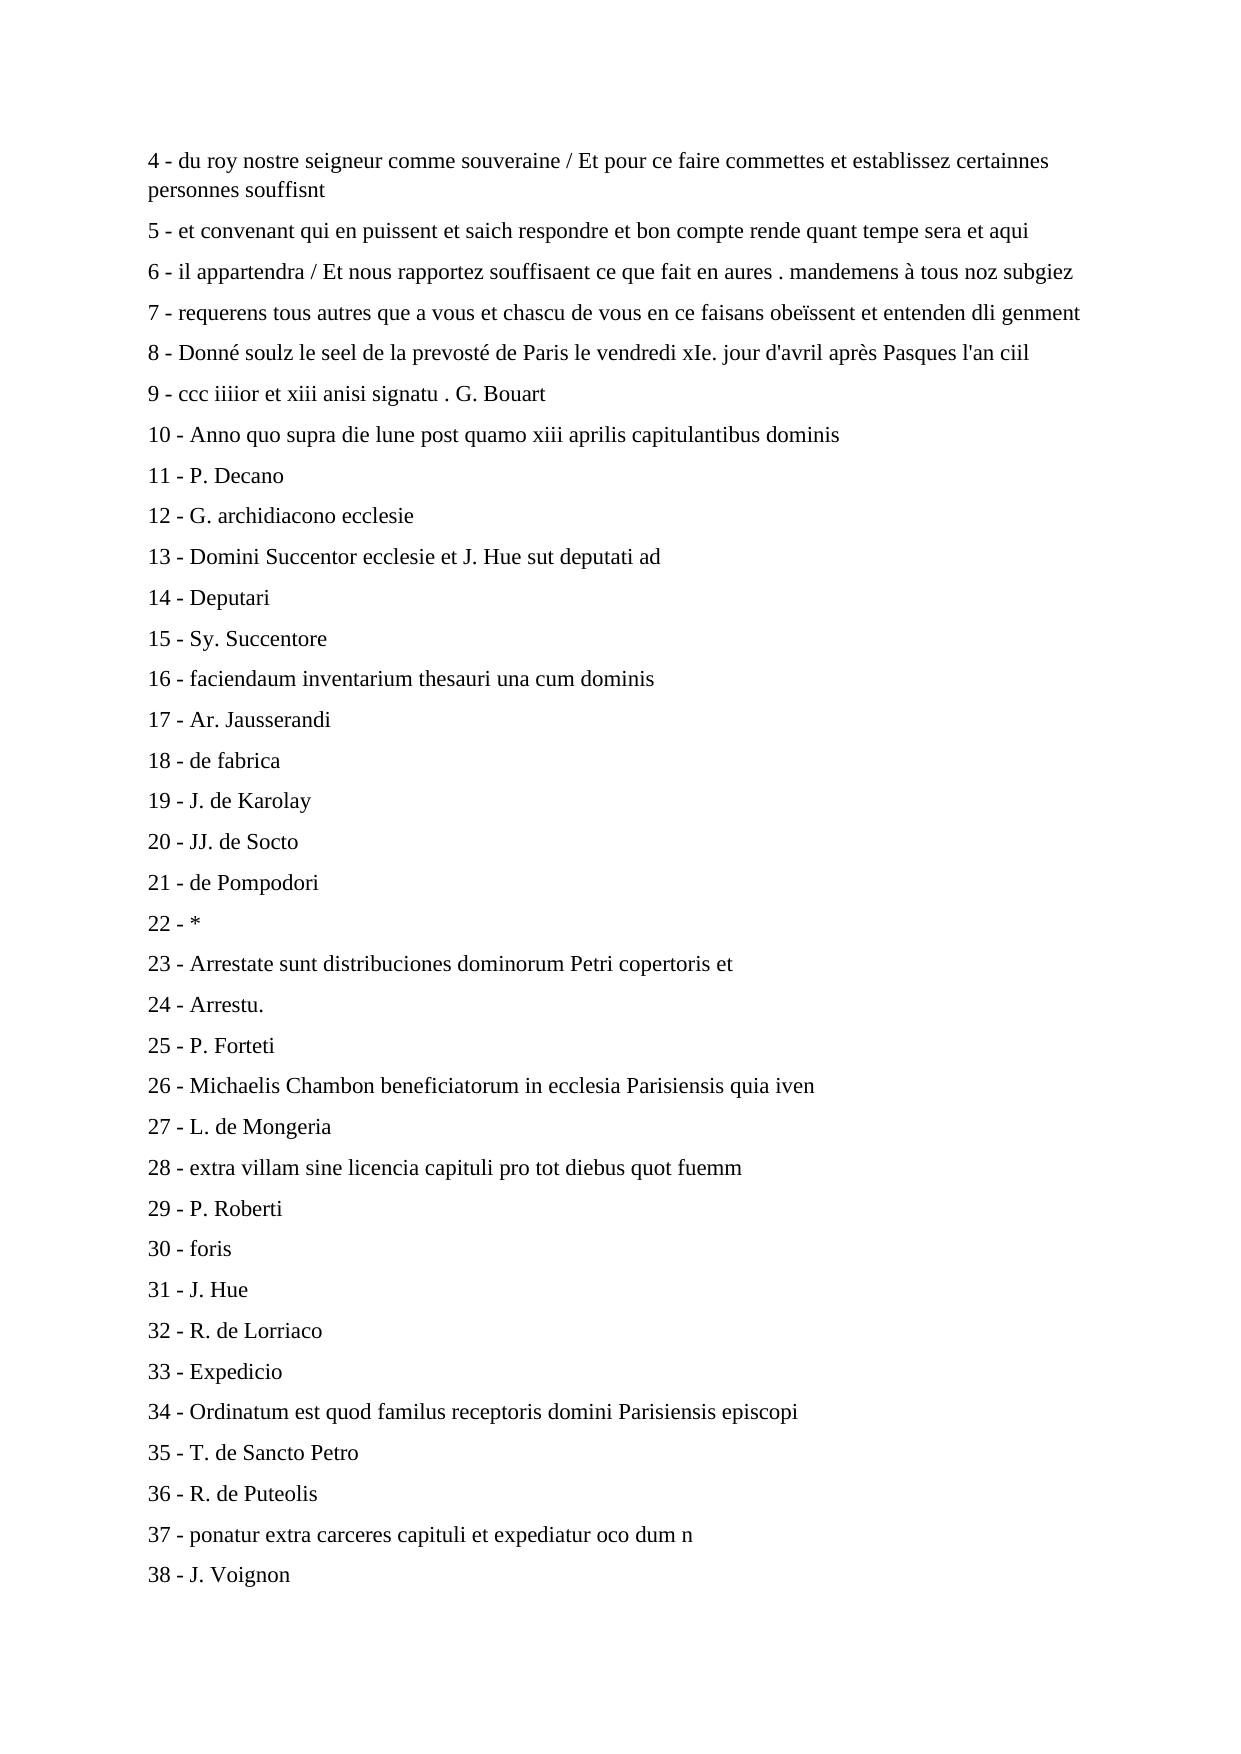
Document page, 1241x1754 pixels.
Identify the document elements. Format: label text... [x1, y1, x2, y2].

text 31 - J. Hue [148, 1276, 1093, 1303]
text 5 - et convenant qui en puissent et saich respondre et bon compte rende quant tempe sera et aqui [148, 217, 1093, 244]
text 35 - T. de Sancto Petro [148, 1439, 1093, 1466]
text 37 - ponatur extra carceres capituli et expediatur oco dum n [148, 1521, 1093, 1547]
text 14 - Deputari [148, 584, 1093, 610]
text 26 - Michaelis Chambon beneficiatorum in ecclesia Parisiensis quia iven [148, 1073, 1093, 1099]
text 22 - * [148, 910, 1093, 936]
text 9 - ccc iiiior et xiii anisi signatu . G. Bouart [148, 380, 1093, 407]
text 12 - G. archidiacono ecclesie [148, 502, 1093, 529]
text 36 - R. de Puteolis [148, 1480, 1093, 1506]
text 38 - J. Voignon [148, 1561, 1093, 1588]
text 21 - de Pompodori [148, 869, 1093, 895]
text 24 - Arrestu. [148, 991, 1093, 1017]
text 27 - L. de Mongeria [148, 1113, 1093, 1140]
text 23 - Arrestate sunt distribuciones dominorum Petri copertoris et [148, 950, 1093, 977]
text 34 - Ordinatum est quod familus receptoris domini Parisiensis episcopi [148, 1398, 1093, 1425]
text 33 - Expedicio [148, 1358, 1093, 1384]
text 6 - il appartendra / Et nous rapportez souffisaent ce que fait en aures . mandemens à tous noz subgiez [148, 258, 1093, 284]
text 8 - Donné soulz le seel de la prevosté de Paris le vendredi xIe. jour d'avril après Pasques l'an ciil [148, 339, 1093, 366]
text 4 - du roy nostre seigneur comme souveraine / Et pour ce faire commettes et establissez certainnes personnes souffisnt [148, 148, 1093, 203]
text 13 - Domini Succentor ecclesie et J. Hue sut deputati ad [148, 543, 1093, 569]
text 11 - P. Decano [148, 462, 1093, 488]
text 32 - R. de Lorriaco [148, 1317, 1093, 1343]
text 7 - requerens tous autres que a vous et chascu de vous en ce faisans obeïssent et entenden dli genment [148, 299, 1093, 325]
text 25 - P. Forteti [148, 1032, 1093, 1058]
text 15 - Sy. Succentore [148, 624, 1093, 651]
text 17 - Ar. Jausserandi [148, 706, 1093, 732]
text 19 - J. de Karolay [148, 787, 1093, 814]
text 28 - extra villam sine licencia capituli pro tot diebus quot fuemm [148, 1154, 1093, 1180]
text 18 - de fabrica [148, 747, 1093, 773]
text 29 - P. Roberti [148, 1195, 1093, 1221]
text 30 - foris [148, 1236, 1093, 1262]
text 16 - faciendaum inventarium thesauri una cum dominis [148, 665, 1093, 692]
text 20 - JJ. de Socto [148, 828, 1093, 854]
text 10 - Anno quo supra die lune post quamo xiii aprilis capitulantibus dominis [148, 421, 1093, 447]
